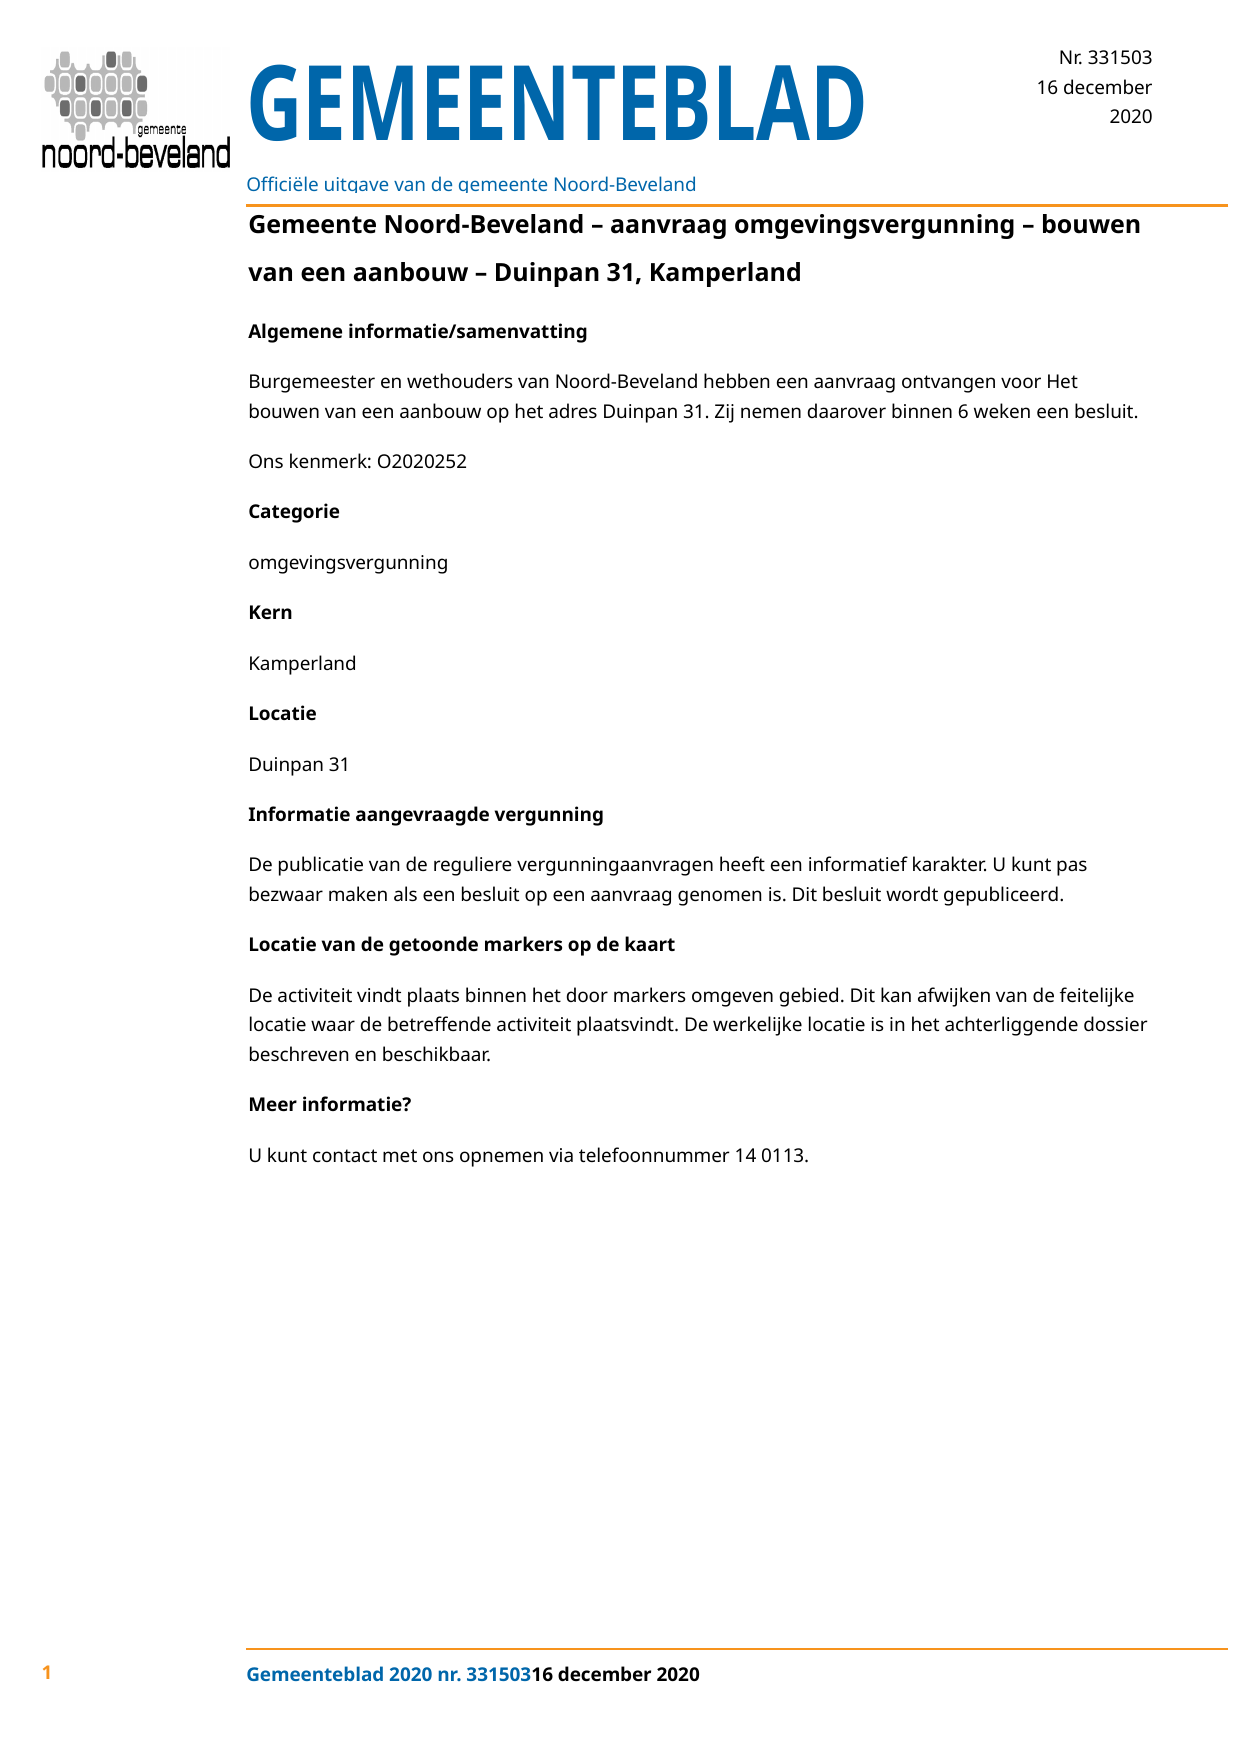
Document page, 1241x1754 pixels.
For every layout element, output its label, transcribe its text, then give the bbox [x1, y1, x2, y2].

text Locatie van de getoonde markers op de kaart [248, 932, 1152, 957]
text Meer informatie? [248, 1092, 1152, 1117]
text Locatie [248, 700, 1152, 726]
text Kamperland [248, 650, 1152, 676]
text omgevingsvergunning [248, 549, 1152, 575]
text Informatie aangevraagde vergunning [248, 801, 1152, 827]
picture [41, 47, 231, 172]
text De publicatie van de reguliere vergunningaanvragen heeft een informatief karakter. U kunt pas bezwaar maken als een besluit op een aanvraag genomen is. Dit besluit wordt gepubliceerd. [248, 852, 1152, 907]
text Ons kenmerk: O2020252 [248, 448, 1152, 474]
text De activiteit vindt plaats binnen het door markers omgeven gebied. Dit kan afwijken van de feitelijke locatie waar de betreffende activiteit plaatsvindt. De werkelijke locatie is in het achterliggende dossier beschreven en beschikbaar. [248, 982, 1152, 1067]
text Duinpan 31 [248, 751, 1152, 777]
text Algemene informatie/samenvatting [248, 318, 1152, 344]
text Gemeente Noord-Beveland – aanvraag omgevingsvergunning – bouwen van een aanbouw – Duinpan 31, Kamperland [248, 207, 1152, 288]
text Burgemeester en wethouders van Noord-Beveland hebben een aanvraag ontvangen voor Het bouwen van een aanbouw op het adres Duinpan 31. Zij nemen daarover binnen 6 weken een besluit. [248, 368, 1152, 424]
text Kern [248, 599, 1152, 625]
text Categorie [248, 499, 1152, 524]
text U kunt contact met ons opnemen via telefoonnummer 14 0113. [248, 1142, 1152, 1168]
